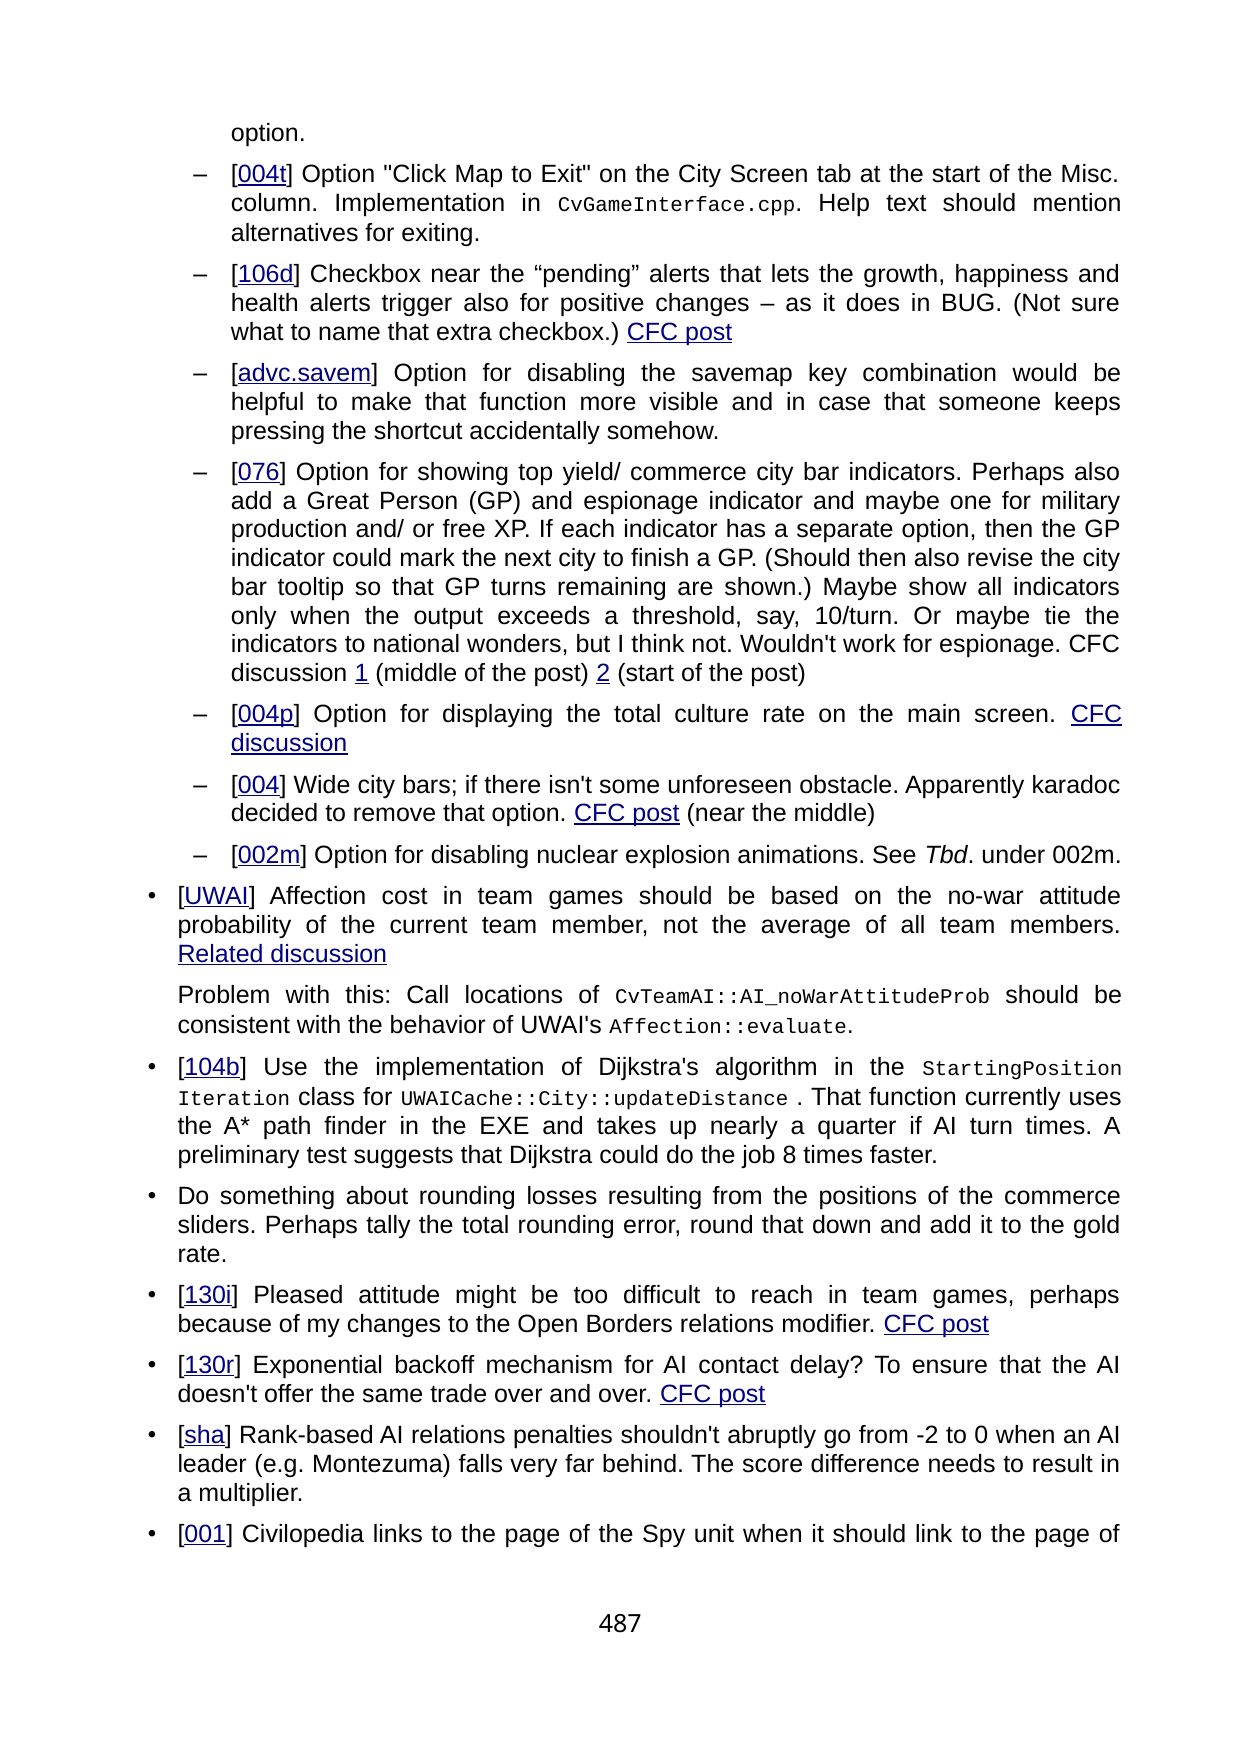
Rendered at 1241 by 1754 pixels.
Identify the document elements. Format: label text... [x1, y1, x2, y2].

list [advc.savem] Option for disabling the savemap key combination would be helpful to make that function more visible and in case that someone keeps pressing the shortcut accidentally somehow. [193, 358, 1122, 444]
list [076] Option for showing top yield/ commerce city bar indicators. Perhaps also add a Great Person (GP) and espionage indicator and maybe one for military production and/ or free XP. If each indicator has a separate option, then the GP indicator could mark the next city to finish a GP. (Should then also revise the city bar tooltip so that GP turns remaining are shown.) Maybe show all indicators only when the output exceeds a threshold, say, 10/turn. Or maybe tie the indicators to national wonders, but I think not. Wouldn't work for espionage. CFC discussion 1 (middle of the post) 2 (start of the post) [193, 457, 1122, 687]
list Do something about rounding losses resulting from the positions of the commerce sliders. Perhaps tally the total rounding error, round that down and add it to the gold rate. [148, 1181, 1122, 1267]
list [104b] Use the implementation of Dijkstra's algorithm in the StartingPosition Iteration class for UWAICache::City::updateDistance . That function currently uses the A* path finder in the EXE and takes up nearly a quarter if AI turn times. A preliminary test suggests that Dijkstra could do the job 8 times faster. [148, 1052, 1122, 1169]
list [004t] Option "Click Map to Exit" on the City Screen tab at the start of the Misc. column. Implementation in CvGameInterface.cpp. Help text should mention alternatives for exiting. [193, 159, 1122, 247]
list option. [193, 118, 1122, 147]
list [UWAI] Affection cost in team games should be based on the no-war attitude probability of the current team member, not the average of all team members. Related discussion [148, 881, 1122, 967]
list [001] Civilopedia links to the page of the Spy unit when it should link to the page of [148, 1519, 1122, 1548]
list [004] Wide city bars; if there isn't some unforeseen obstacle. Apparently karadoc decided to remove that option. CFC post (near the middle) [193, 769, 1122, 827]
list [002m] Option for disabling nuclear explosion animations. See Tbd. under 002m. [193, 840, 1122, 868]
list [130i] Pleased attitude might be too difficult to reach in team games, perhaps because of my changes to the Open Borders relations modifier. CFC post [148, 1280, 1122, 1338]
list [130r] Exponential backoff mechanism for AI contact delay? To ensure that the AI doesn't offer the same trade over and over. CFC post [148, 1350, 1122, 1408]
list [sha] Rank-based AI relations penalties shouldn't abruptly go from -2 to 0 when an AI leader (e.g. Montezuma) falls very far behind. The score difference needs to result in a multiplier. [148, 1420, 1122, 1507]
list [106d] Checkbox near the “pending” alerts that lets the growth, happiness and health alerts trigger also for positive changes – as it does in BUG. (Not sure what to name that extra checkbox.) CFC post [193, 259, 1122, 346]
list [004p] Option for displaying the total culture rate on the main screen. CFC discussion [193, 699, 1122, 757]
list Problem with this: Call locations of CvTeamAI::AI_noWarAttitudeProb should be consistent with the behavior of UWAI's Affection::evaluate. [148, 980, 1122, 1039]
